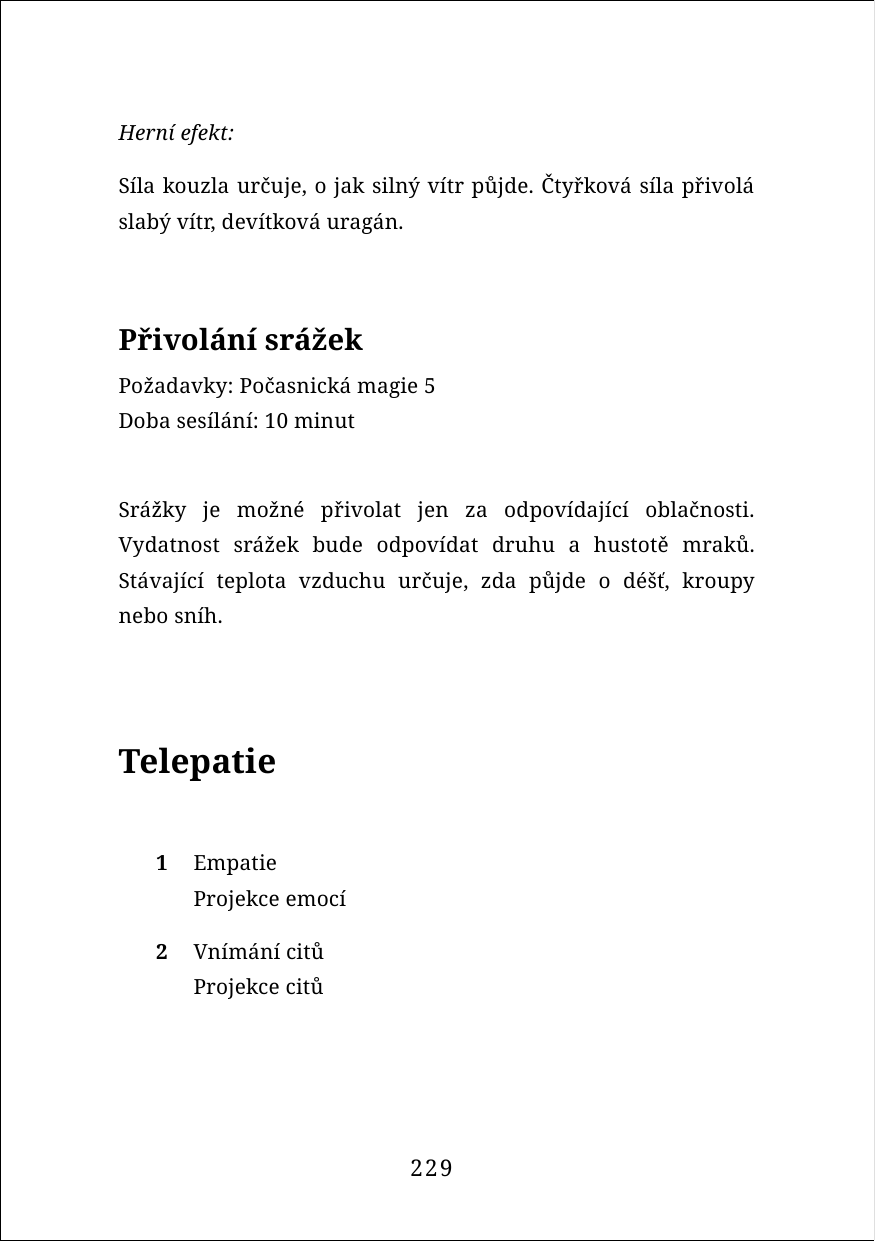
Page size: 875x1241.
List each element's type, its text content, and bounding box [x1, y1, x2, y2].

list Vnímání citů Projekce citů [156, 937, 756, 1001]
text Síla kouzla určuje, o jak silný vítr půjde. Čtyřková síla přivolá slabý vítr, devítková uragán. [118, 171, 756, 271]
subtitle Telepatie [118, 738, 756, 783]
list Empatie Projekce emocí [156, 848, 756, 912]
text Požadavky: Počasnická magie 5 Doba sesílání: 10 minut [118, 371, 756, 470]
text Herní efekt: [118, 118, 756, 147]
subtitle Přivolání srážek [118, 319, 756, 359]
text Srážky je možné přivolat jen za odpovídající oblačnosti. Vydatnost srážek bude odpovídat druhu a hustotě mraků. Stávající teplota vzduchu určuje, zda půjde o déšť, kroupy nebo sníh. [118, 495, 756, 630]
